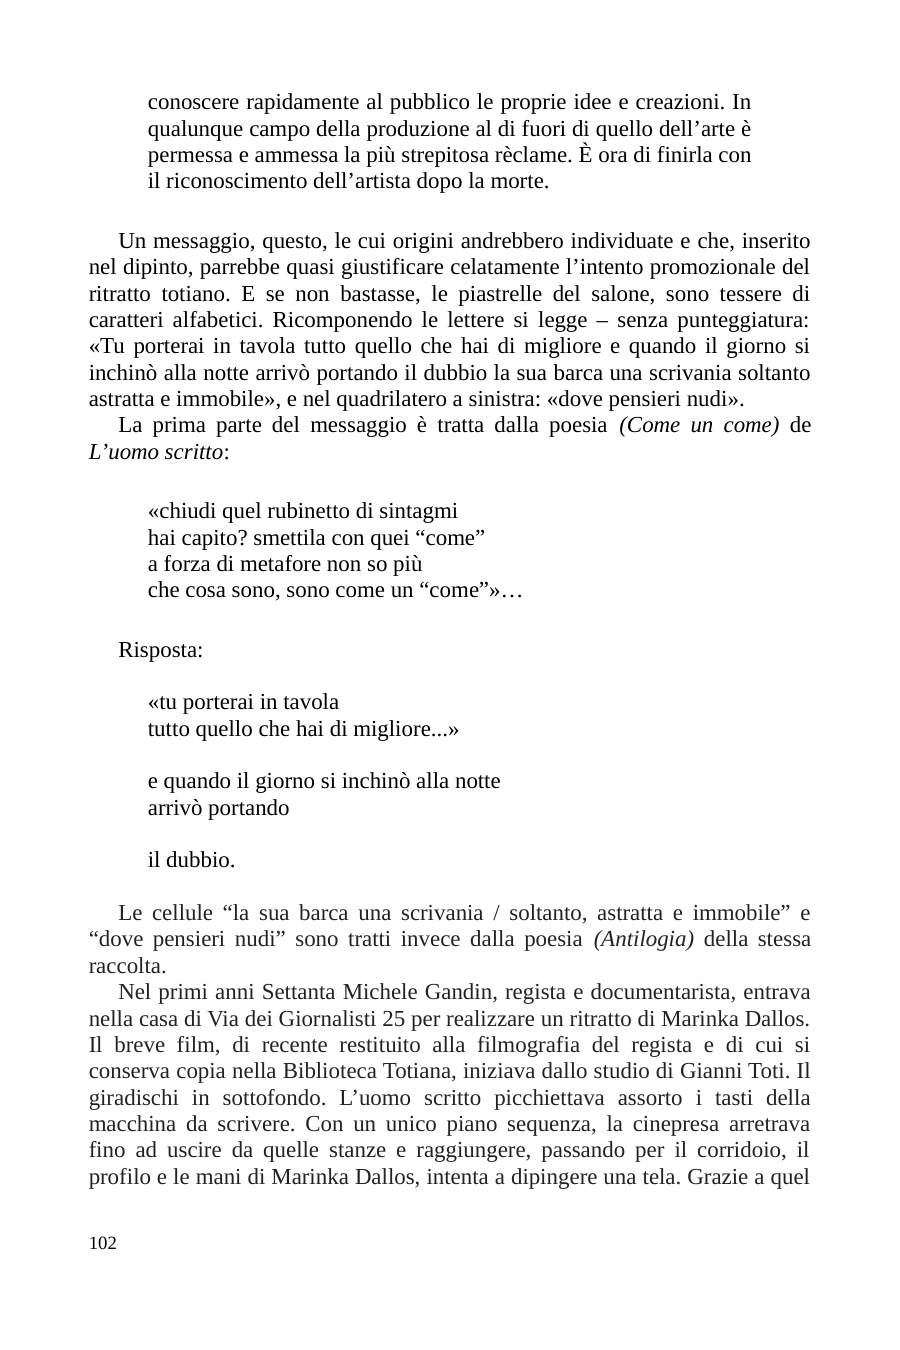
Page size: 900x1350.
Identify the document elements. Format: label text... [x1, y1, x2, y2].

text «chiudi quel rubinetto di sintagmi [148, 497, 752, 523]
text il dubbio. [148, 846, 752, 873]
text hai capito? smettila con quei “come” [148, 523, 752, 550]
text e quando il giorno si inchinò alla notte [148, 767, 752, 794]
text Le cellule “la sua barca una scrivania / soltanto, astratta e immobile” e “dove pensieri nudi” sono tratti invece dalla poesia (Antilogia) della stessa raccolta. [88, 899, 811, 978]
text arrivò portando [148, 794, 752, 820]
text «tu porterai in tavola [148, 688, 752, 715]
text La prima parte del messaggio è tratta dalla poesia (Come un come) de L’uomo scritto: [88, 411, 811, 464]
text Un messaggio, questo, le cui origini andrebbero individuate e che, inserito nel dipinto, parrebbe quasi giustificare celatamente l’intento promozionale del ritratto totiano. E se non bastasse, le piastrelle del salone, sono tessere di caratteri alfabetici. Ricomponendo le lettere si legge – senza punteggiatura: «Tu porterai in tavola tutto quello che hai di migliore e quando il giorno si inchinò alla notte arrivò portando il dubbio la sua barca una scrivania soltanto astratta e immobile», e nel quadrilatero a sinistra: «dove pensieri nudi». [88, 227, 811, 411]
text tutto quello che hai di migliore...» [148, 715, 752, 741]
text Risposta: [88, 636, 811, 662]
text conoscere rapidamente al pubblico le proprie idee e creazioni. In qualunque campo della produzione al di fuori di quello dell’arte è permessa e ammessa la più strepitosa rèclame. È ora di finirla con il riconoscimento dell’artista dopo la morte. [148, 88, 752, 194]
text Nel primi anni Settanta Michele Gandin, regista e documentarista, entrava nella casa di Via dei Giornalisti 25 per realizzare un ritratto di Marinka Dallos. Il breve film, di recente restituito alla filmografia del regista e di cui si conserva copia nella Biblioteca Totiana, iniziava dallo studio di Gianni Toti. Il giradischi in sottofondo. L’uomo scritto picchiettava assorto i tasti della macchina da scrivere. Con un unico piano sequenza, la cinepresa arretrava fino ad uscire da quelle stanze e raggiungere, passando per il corridoio, il profilo e le mani di Marinka Dallos, intenta a dipingere una tela. Grazie a quel [88, 978, 811, 1189]
text che cosa sono, sono come un “come”»… [148, 576, 752, 603]
text a forza di metafore non so più [148, 550, 752, 576]
